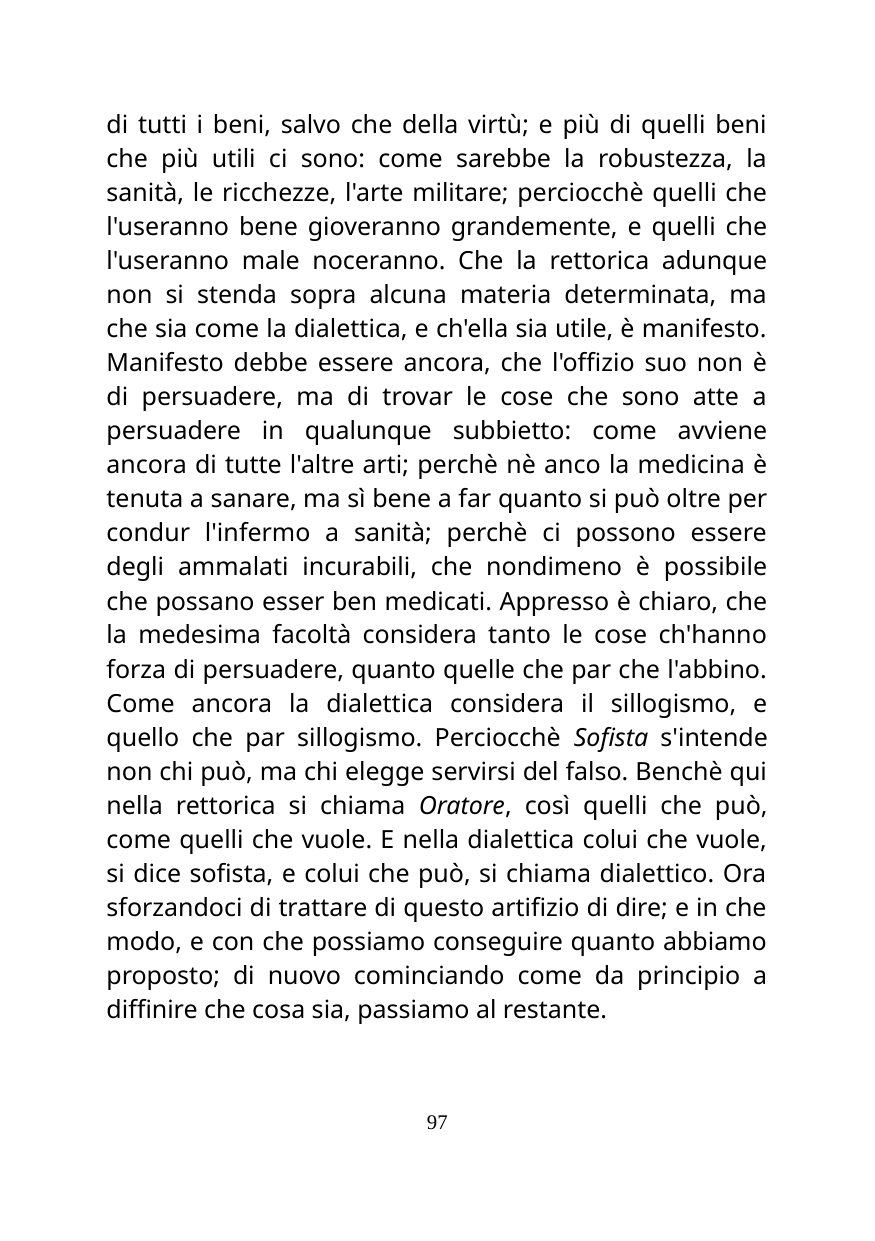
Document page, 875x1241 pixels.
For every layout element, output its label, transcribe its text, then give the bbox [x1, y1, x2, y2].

text di tutti i beni, salvo che della virtù; e più di quelli beni che più utili ci sono: come sarebbe la robustezza, la sanità, le ricchezze, l'arte militare; perciocchè quelli che l'useranno bene gioveranno grandemente, e quelli che l'useranno male noceranno. Che la rettorica adunque non si stenda sopra alcuna materia determinata, ma che sia come la dialettica, e ch'ella sia utile, è manifesto. Manifesto debbe essere ancora, che l'offizio suo non è di persuadere, ma di trovar le cose che sono atte a persuadere in qualunque subbietto: come avviene ancora di tutte l'altre arti; perchè nè anco la medicina è tenuta a sanare, ma sì bene a far quanto si può oltre per condur l'infermo a sanità; perchè ci possono essere degli ammalati incurabili, che nondimeno è possibile che possano esser ben medicati. Appresso è chiaro, che la medesima facoltà considera tanto le cose ch'hanno forza di persuadere, quanto quelle che par che l'abbino. Come ancora la dialettica considera il sillogismo, e quello che par sillogismo. Perciocchè Sofista s'intende non chi può, ma chi elegge servirsi del falso. Benchè qui nella rettorica si chiama Oratore, così quelli che può, come quelli che vuole. E nella dialettica colui che vuole, si dice sofista, e colui che può, si chiama dialettico. Ora sforzandoci di trattare di questo artifizio di dire; e in che modo, e con che possiamo conseguire quanto abbiamo proposto; di nuovo cominciando come da principio a diffinire che cosa sia, passiamo al restante. [106, 106, 768, 1026]
